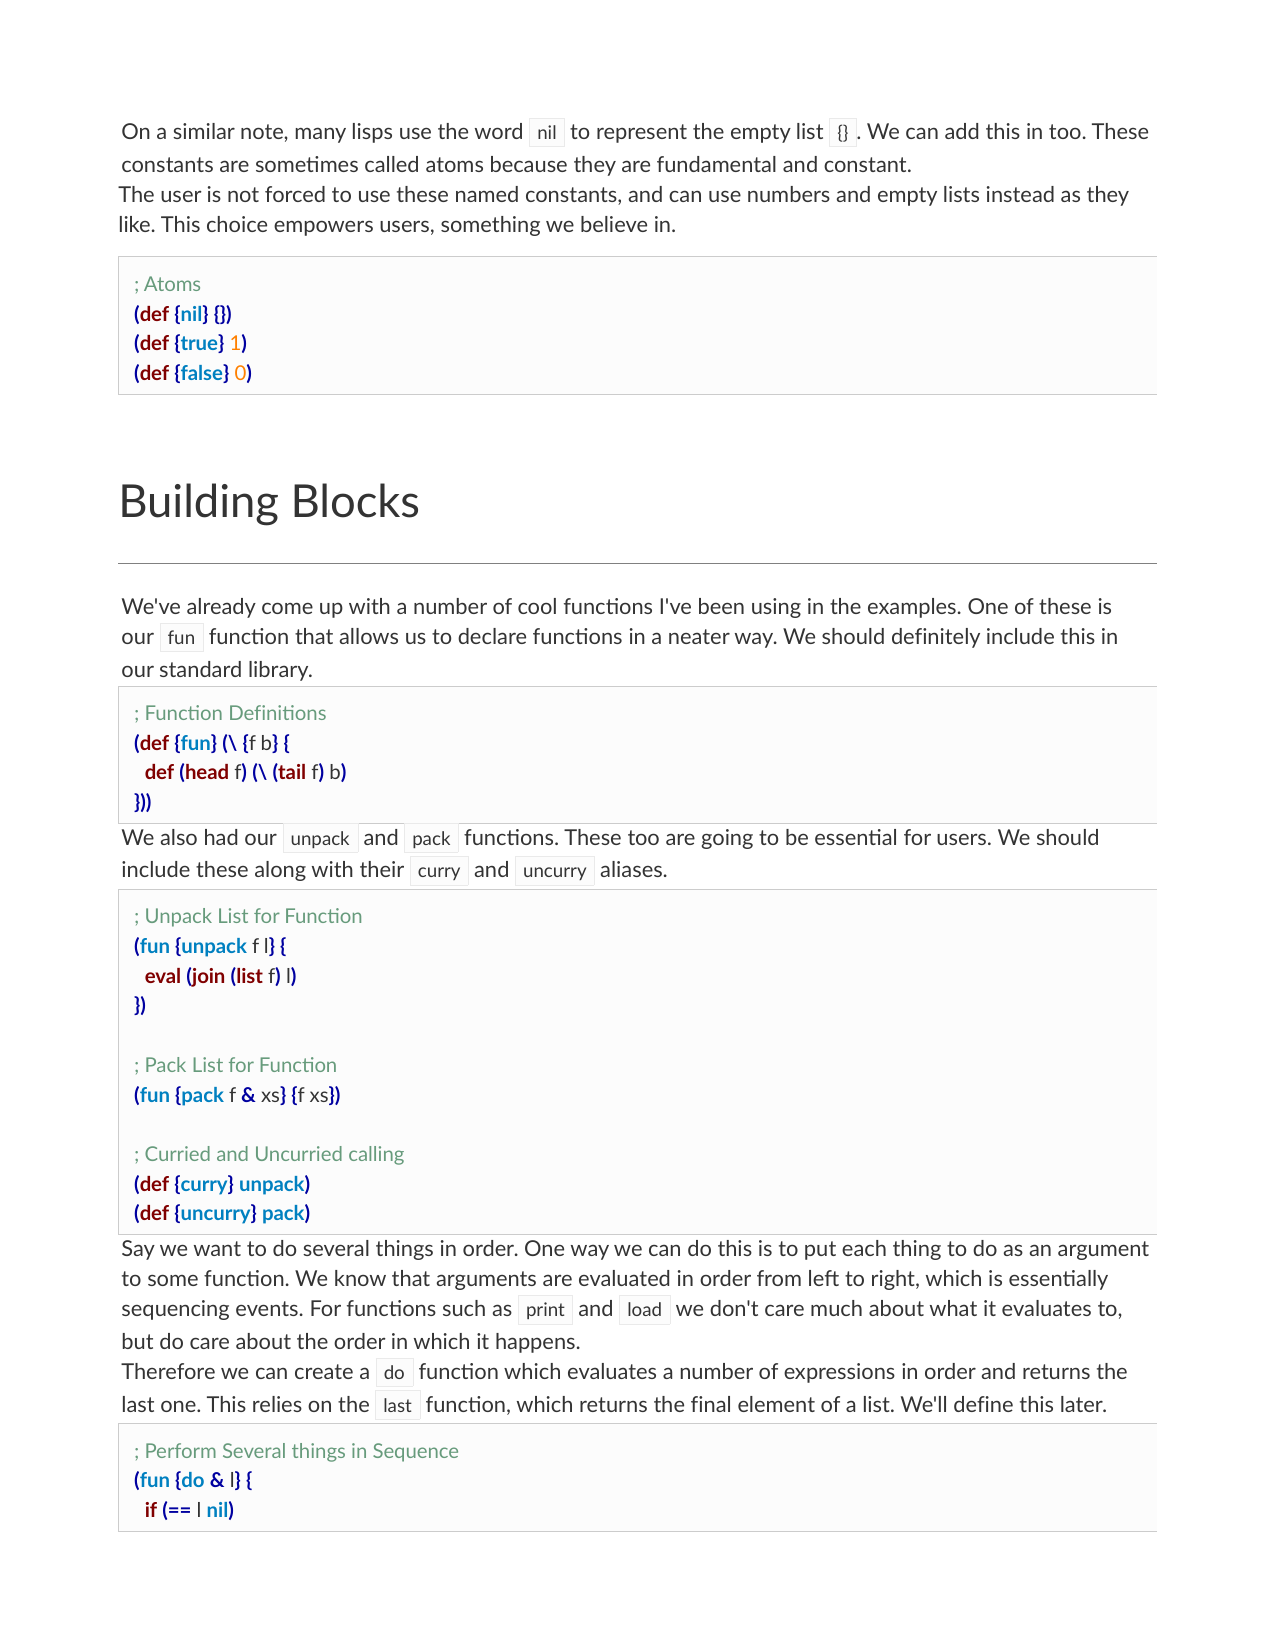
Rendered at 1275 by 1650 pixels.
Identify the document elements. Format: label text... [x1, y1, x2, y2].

text (def {nil} {}) [119, 286, 1157, 316]
text def (head f) (\ (tail f) b) [119, 745, 1157, 775]
text We've already come up with a number of cool functions I've been using in the examples. One of these is our fun function that allows us to declare functions in a neater way. We should definitely include this in our standard library. [121, 593, 1154, 682]
text ; Function Definitions [119, 687, 1157, 715]
text (def {uncurry} pack) [119, 1186, 1157, 1234]
text })) [119, 775, 1157, 823]
text (def {true} 1) [119, 316, 1157, 346]
text if (== l nil) [119, 1483, 1157, 1531]
text ; Pack List for Function [119, 1037, 1157, 1067]
text }) [119, 978, 1157, 1008]
text eval (join (list f) l) [119, 948, 1157, 978]
text On a similar note, many lisps use the word nil to represent the empty list {}. We can add this in too. These constants are sometimes called atoms because they are fundamental and constant. [121, 118, 1154, 177]
text (fun {do & l} { [119, 1453, 1157, 1483]
text ; Atoms [119, 257, 1157, 286]
text Therefore we can create a do function which evaluates a number of expressions in order and returns the last one. This relies on the last function, which returns the final element of a list. We'll define this later. [121, 1358, 1154, 1419]
text ; Curried and Uncurried calling [119, 1126, 1157, 1156]
text We also had our unpack and pack functions. These too are going to be essential for users. We should include these along with their curry and uncurry aliases. [121, 824, 1154, 885]
text (def {false} 0) [119, 346, 1157, 394]
subtitle Building Blocks [118, 472, 1157, 527]
text Say we want to do several things in order. One way we can do this is to put each thing to do as an argument to some function. We know that arguments are evaluated in order from left to right, which is essentially sequencing events. For functions such as print and load we don't care much about what it evaluates to, but do care about the order in which it happens. [121, 1235, 1154, 1354]
text (fun {unpack f l} { [119, 919, 1157, 948]
text ; Perform Several things in Sequence [119, 1424, 1157, 1453]
text (fun {pack f & xs} {f xs}) [119, 1067, 1157, 1097]
text ; Unpack List for Function [119, 890, 1157, 919]
text (def {fun} (\ {f b} { [119, 715, 1157, 745]
text (def {curry} unpack) [119, 1156, 1157, 1186]
text The user is not forced to use these named constants, and can use numbers and empty lists instead as they like. This choice empowers users, something we believe in. [118, 181, 1157, 237]
